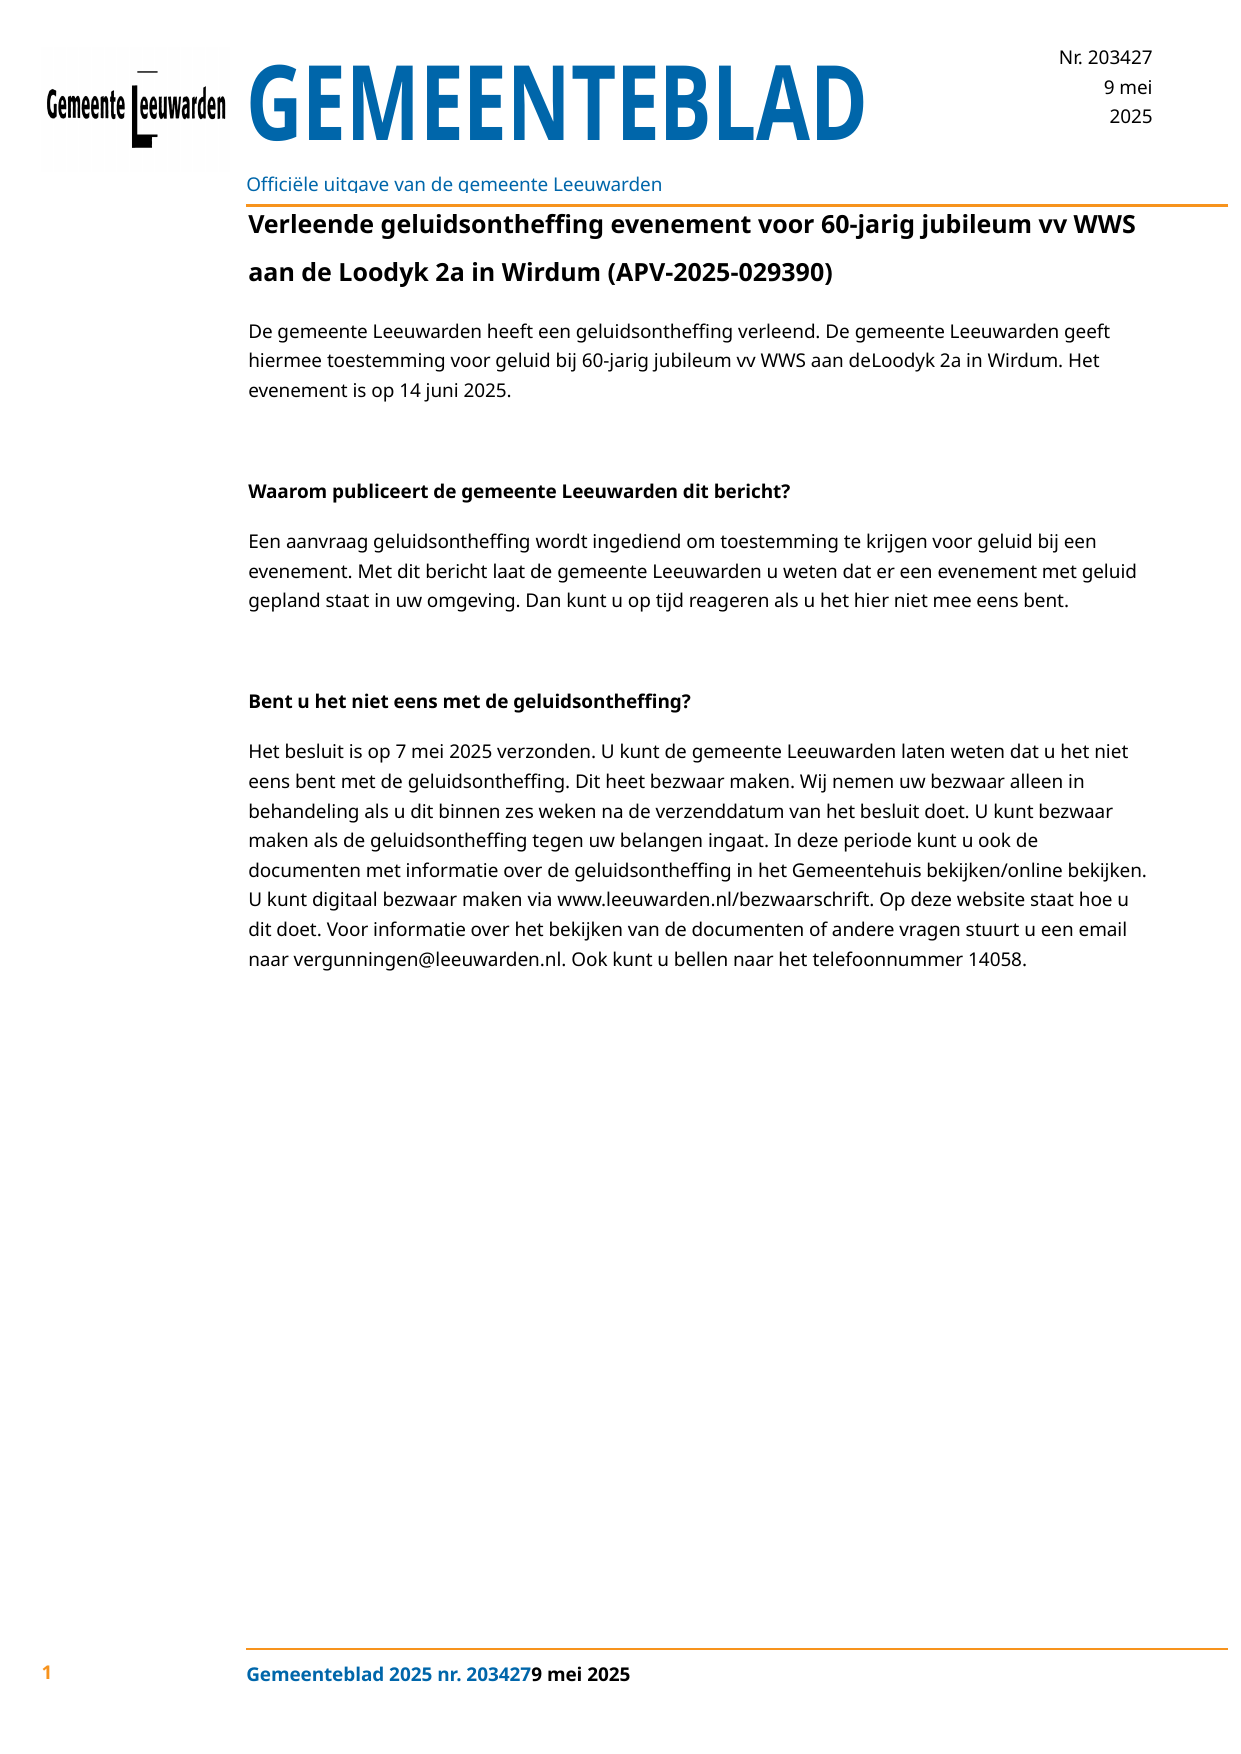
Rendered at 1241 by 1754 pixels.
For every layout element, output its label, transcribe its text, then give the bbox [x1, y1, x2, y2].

picture [41, 47, 231, 172]
text Bent u het niet eens met de geluidsontheffing? [248, 688, 1152, 714]
text Verleende geluidsontheffing evenement voor 60-jarig jubileum vv WWS aan de Loodyk 2a in Wirdum (APV-2025-029390) [248, 207, 1152, 288]
text Een aanvraag geluidsontheffing wordt ingediend om toestemming te krijgen voor geluid bij een evenement. Met dit bericht laat de gemeente Leeuwarden u weten dat er een evenement met geluid gepland staat in uw omgeving. Dan kunt u op tijd reageren als u het hier niet mee eens bent. [248, 528, 1152, 613]
text Het besluit is op 7 mei 2025 verzonden. U kunt de gemeente Leeuwarden laten weten dat u het niet eens bent met de geluidsontheffing. Dit heet bezwaar maken. Wij nemen uw bezwaar alleen in behandeling als u dit binnen zes weken na de verzenddatum van het besluit doet. U kunt bezwaar maken als de geluidsontheffing tegen uw belangen ingaat. In deze periode kunt u ook de documenten met informatie over de geluidsontheffing in het Gemeentehuis bekijken/online bekijken. U kunt digitaal bezwaar maken via www.leeuwarden.nl/bezwaarschrift. Op deze website staat hoe u dit doet. Voor informatie over het bekijken van de documenten of andere vragen stuurt u een email naar vergunningen@leeuwarden.nl. Ook kunt u bellen naar het telefoonnummer 14058. [248, 739, 1152, 972]
text De gemeente Leeuwarden heeft een geluidsontheffing verleend. De gemeente Leeuwarden geeft hiermee toestemming voor geluid bij 60-jarig jubileum vv WWS aan deLoodyk 2a in Wirdum. Het evenement is op 14 juni 2025. [248, 318, 1152, 403]
text Waarom publiceert de gemeente Leeuwarden dit bericht? [248, 478, 1152, 504]
